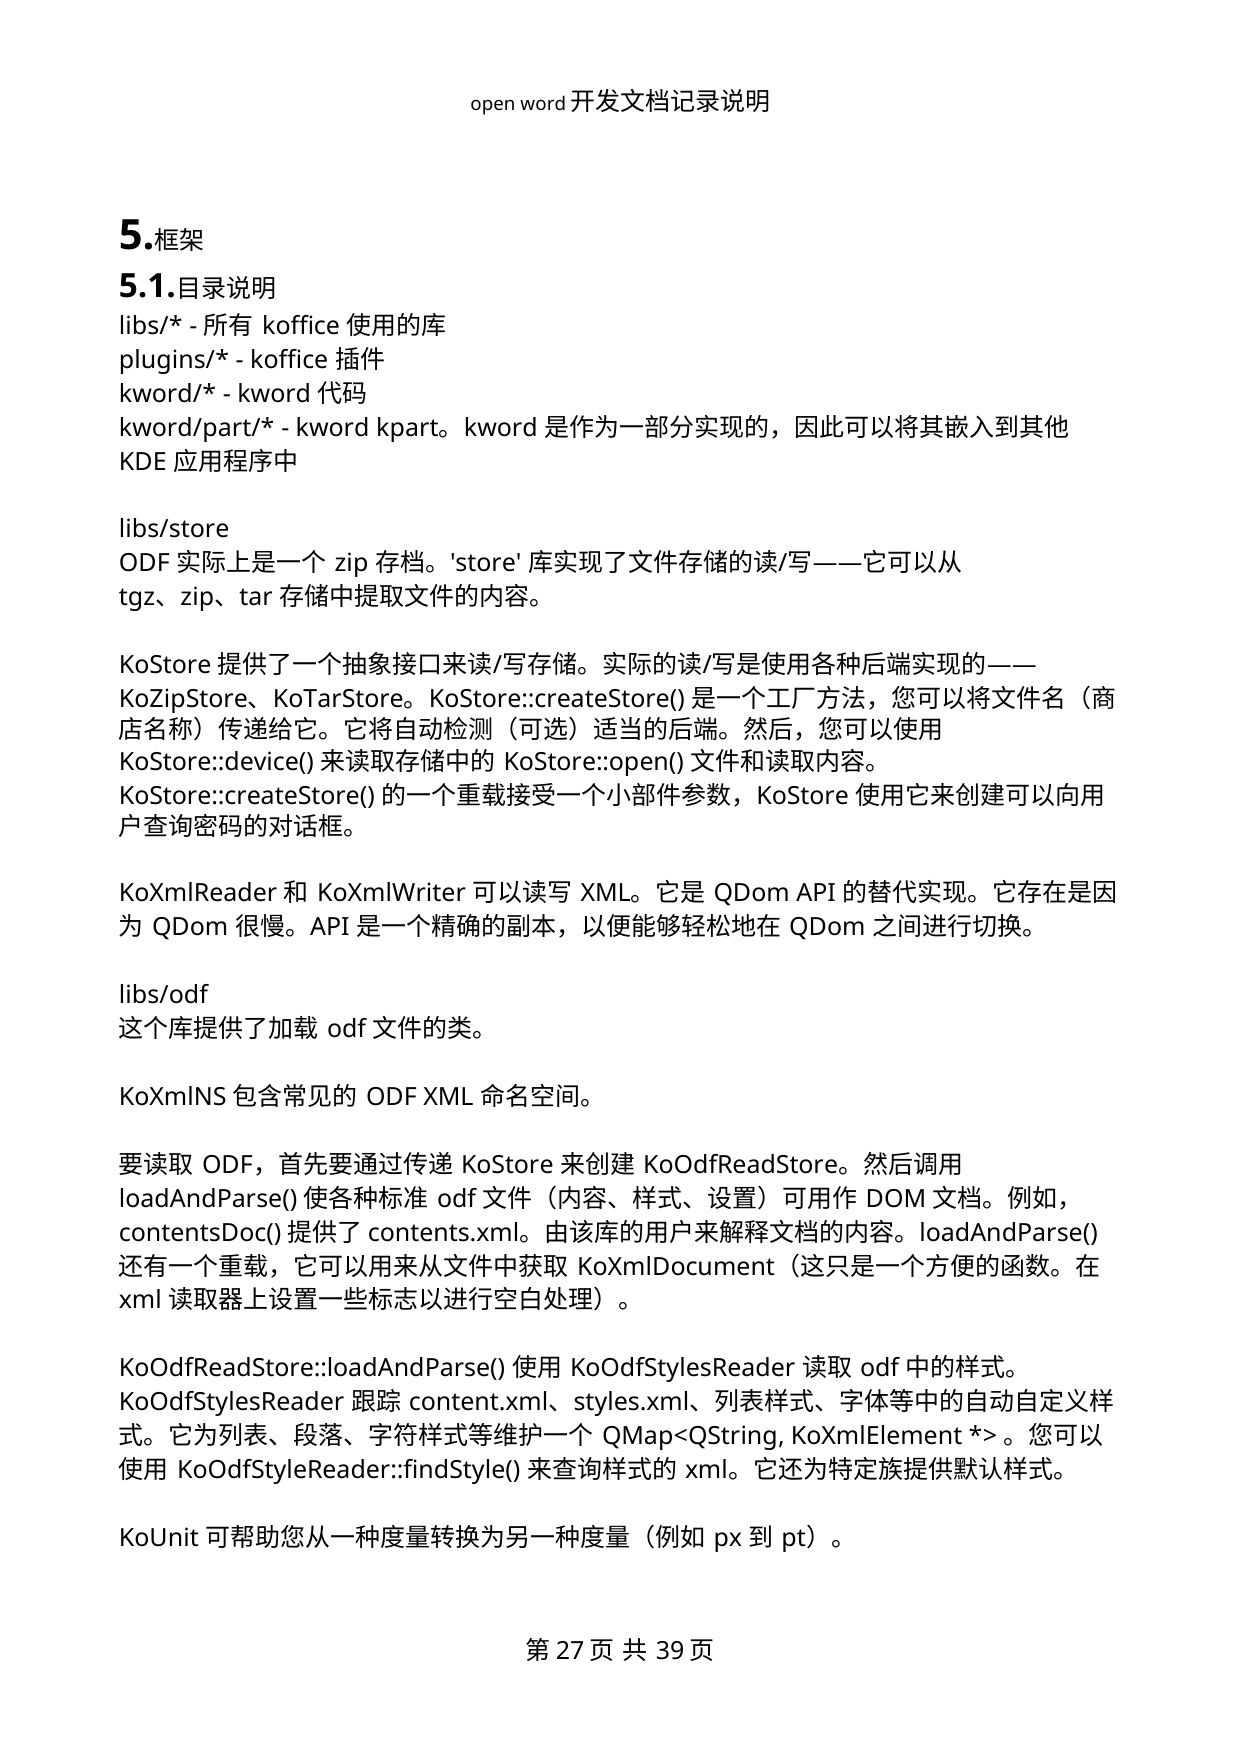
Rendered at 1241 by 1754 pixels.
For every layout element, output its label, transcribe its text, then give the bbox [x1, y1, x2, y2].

text kword/* - kword 代码 [119, 376, 1121, 409]
text KoXmlReader 和 KoXmlWriter 可以读写 XML。它是 QDom API 的替代实现。它存在是因为 QDom 很慢。API 是一个精确的副本，以便能够轻松地在 QDom 之间进行切换。 [119, 875, 1121, 943]
text plugins/* - koffice 插件 [119, 342, 1121, 376]
subtitle 框架 [119, 205, 1121, 262]
text libs/store [119, 511, 1121, 545]
text 这个库提供了加载 odf 文件的类。 [119, 1011, 1121, 1045]
text libs/odf [119, 977, 1121, 1011]
text ODF 实际上是一个 zip 存档。'store' 库实现了文件存储的读/写——它可以从 tgz、zip、tar 存储中提取文件的内容。 [119, 545, 1121, 613]
text KoStore 提供了一个抽象接口来读/写存储。实际的读/写是使用各种后端实现的——KoZipStore、KoTarStore。KoStore::createStore() 是一个工厂方法，您可以将文件名（商店名称）传递给它。它将自动检测（可选）适当的后端。然后，您可以使用 KoStore::device() 来读取存储中的 KoStore::open() 文件和读取内容。KoStore::createStore() 的一个重载接受一个小部件参数，KoStore 使用它来创建可以向用户查询密码的对话框。 [119, 647, 1121, 841]
text KoXmlNS 包含常见的 ODF XML 命名空间。 [119, 1079, 1121, 1113]
text kword/part/* - kword kpart。kword 是作为一部分实现的，因此可以将其嵌入到其他 KDE 应用程序中 [119, 409, 1121, 477]
text KoUnit 可帮助您从一种度量转换为另一种度量（例如 px 到 pt）。 [119, 1520, 1121, 1554]
subtitle 目录说明 [119, 262, 1121, 308]
text 要读取 ODF，首先要通过传递 KoStore 来创建 KoOdfReadStore。然后调用 loadAndParse() 使各种标准 odf 文件（内容、样式、设置）可用作 DOM 文档。例如，contentsDoc() 提供了contents.xml。由该库的用户来解释文档的内容。loadAndParse() 还有一个重载，它可以用来从文件中获取 KoXmlDocument（这只是一个方便的函数。在 xml 读取器上设置一些标志以进行空白处理）。 [119, 1147, 1121, 1316]
text libs/* - 所有 koffice 使用的库 [119, 308, 1121, 342]
text KoOdfReadStore::loadAndParse() 使用 KoOdfStylesReader 读取 odf 中的样式。KoOdfStylesReader 跟踪 content.xml、styles.xml、列表样式、字体等中的自动自定义样式。它为列表、段落、字符样式等维护一个 QMap<QString, KoXmlElement *> 。您可以使用 KoOdfStyleReader::findStyle() 来查询样式的 xml。它还为特定族提供默认样式。 [119, 1350, 1121, 1486]
